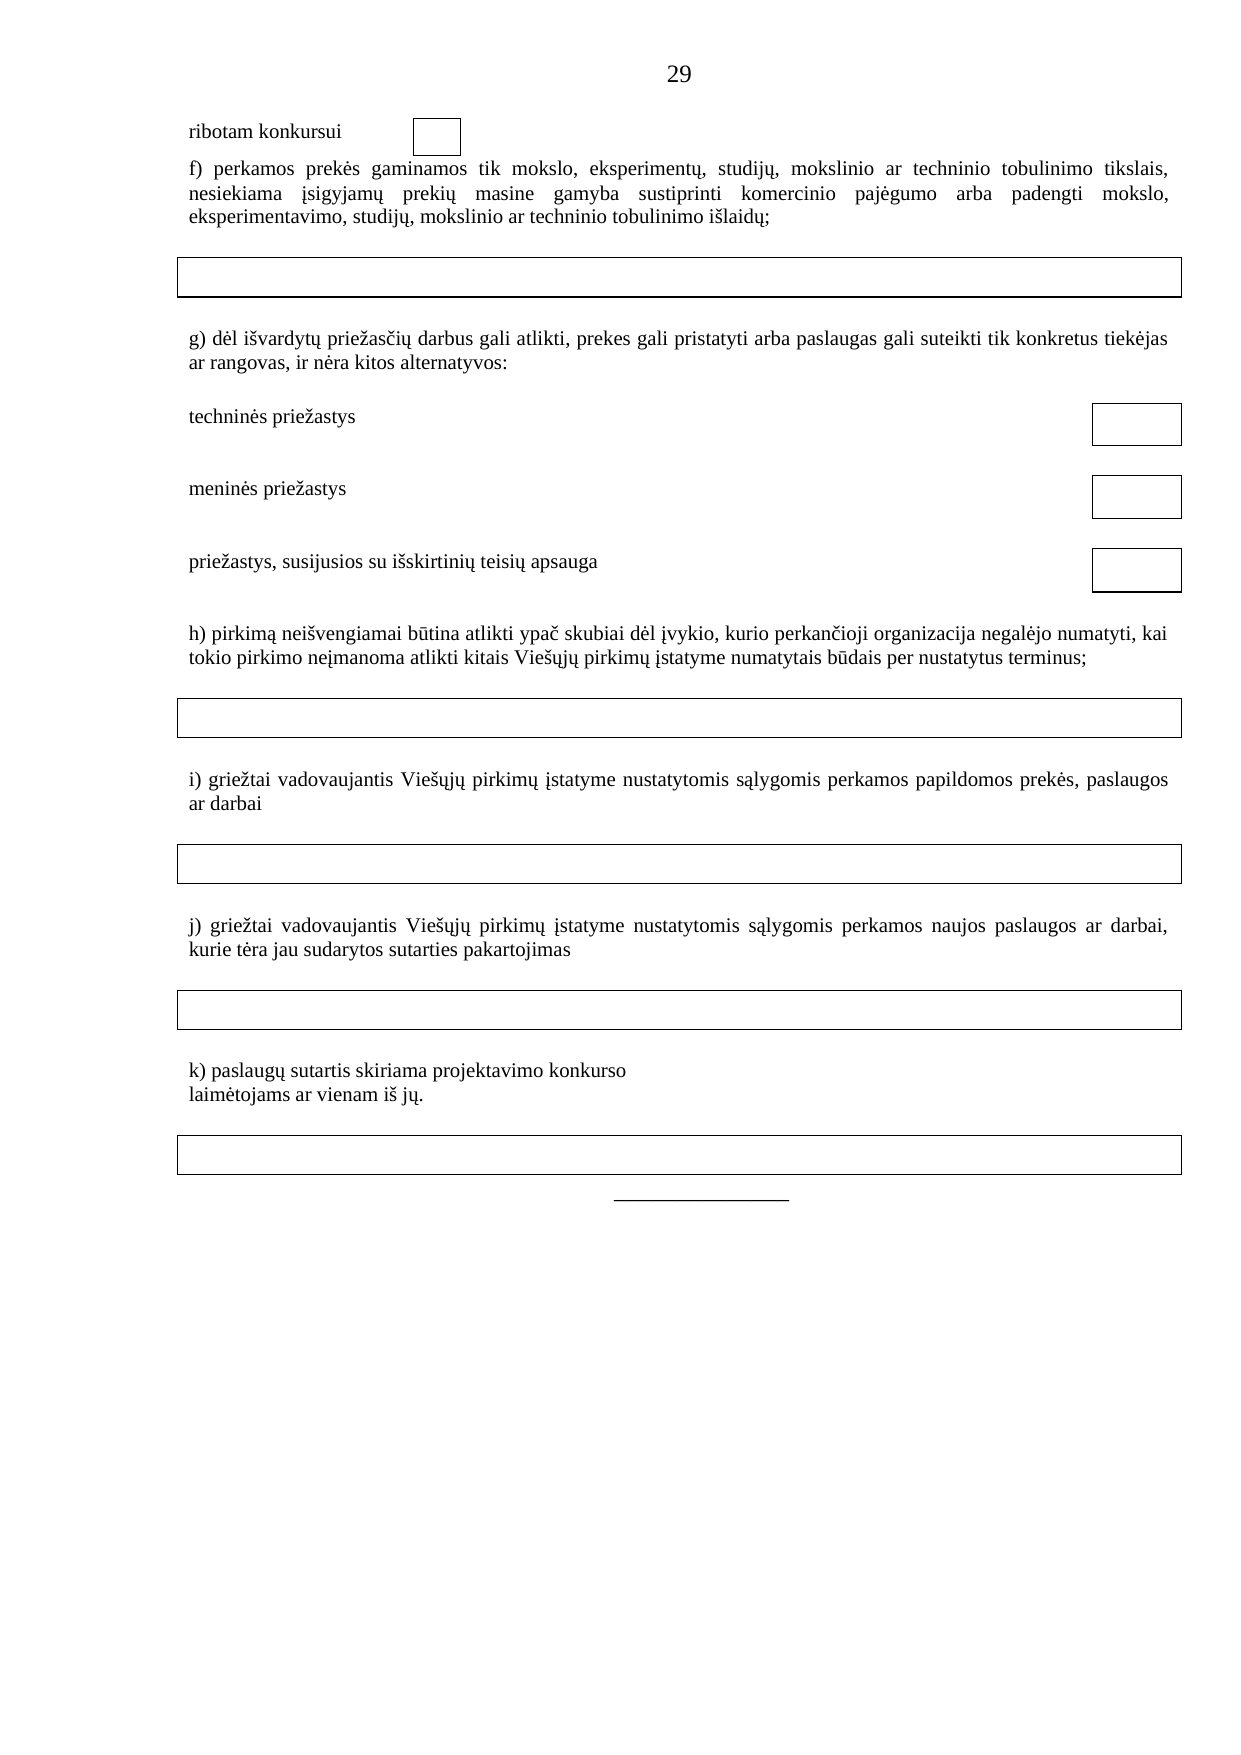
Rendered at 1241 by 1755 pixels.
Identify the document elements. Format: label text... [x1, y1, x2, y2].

table_header [1093, 476, 1181, 518]
table_cell f) perkamos prekės gaminamos tik mokslo, eksperimentų, studijų, mokslinio ar techninio tobulinimo tikslais, nesiekiama įsigyjamų prekių masine gamyba sustiprinti komercinio pajėgumo arba padengti mokslo, eksperimentavimo, studijų, mokslinio ar techninio tobulinimo išlaidų; [177, 155, 1181, 228]
table_header ribotam konkursui [177, 118, 413, 155]
table_header [461, 118, 1181, 155]
table_header i) griežtai vadovaujantis Viešųjų pirkimų įstatyme nustatytomis sąlygomis perkamos papildomos prekės, paslaugos ar darbai [177, 767, 1181, 815]
table_header meninės priežastys [177, 475, 1092, 518]
table_header [414, 119, 460, 155]
table_header priežastys, susijusios su išskirtinių teisių apsauga [177, 548, 1092, 591]
table_header techninės priežastys [177, 403, 1092, 445]
table_header [178, 845, 1181, 883]
table_header [1093, 404, 1181, 445]
table_header [1093, 549, 1181, 591]
table_header [679, 1058, 1181, 1106]
table_header g) dėl išvardytų priežasčių darbus gali atlikti, prekes gali pristatyti arba paslaugas gali suteikti tik konkretus tiekėjas ar rangovas, ir nėra kitos alternatyvos: [177, 326, 1181, 374]
table_header [178, 1136, 1181, 1174]
table_header [178, 991, 1181, 1028]
table_header [178, 699, 1181, 737]
table_header h) pirkimą neišvengiamai būtina atlikti ypač skubiai dėl įvykio, kurio perkančioji organizacija negalėjo numatyti, kai tokio pirkimo neįmanoma atlikti kitais Viešųjų pirkimų įstatyme numatytais būdais per nustatytus terminus; [177, 621, 1181, 669]
table_header [178, 258, 1181, 296]
text ______________ [177, 1175, 1226, 1204]
table_header j) griežtai vadovaujantis Viešųjų pirkimų įstatyme nustatytomis sąlygomis perkamos naujos paslaugos ar darbai, kurie tėra jau sudarytos sutarties pakartojimas [177, 913, 1181, 961]
table_header k) paslaugų sutartis skiriama projektavimo konkurso laimėtojams ar vienam iš jų. [177, 1058, 679, 1106]
